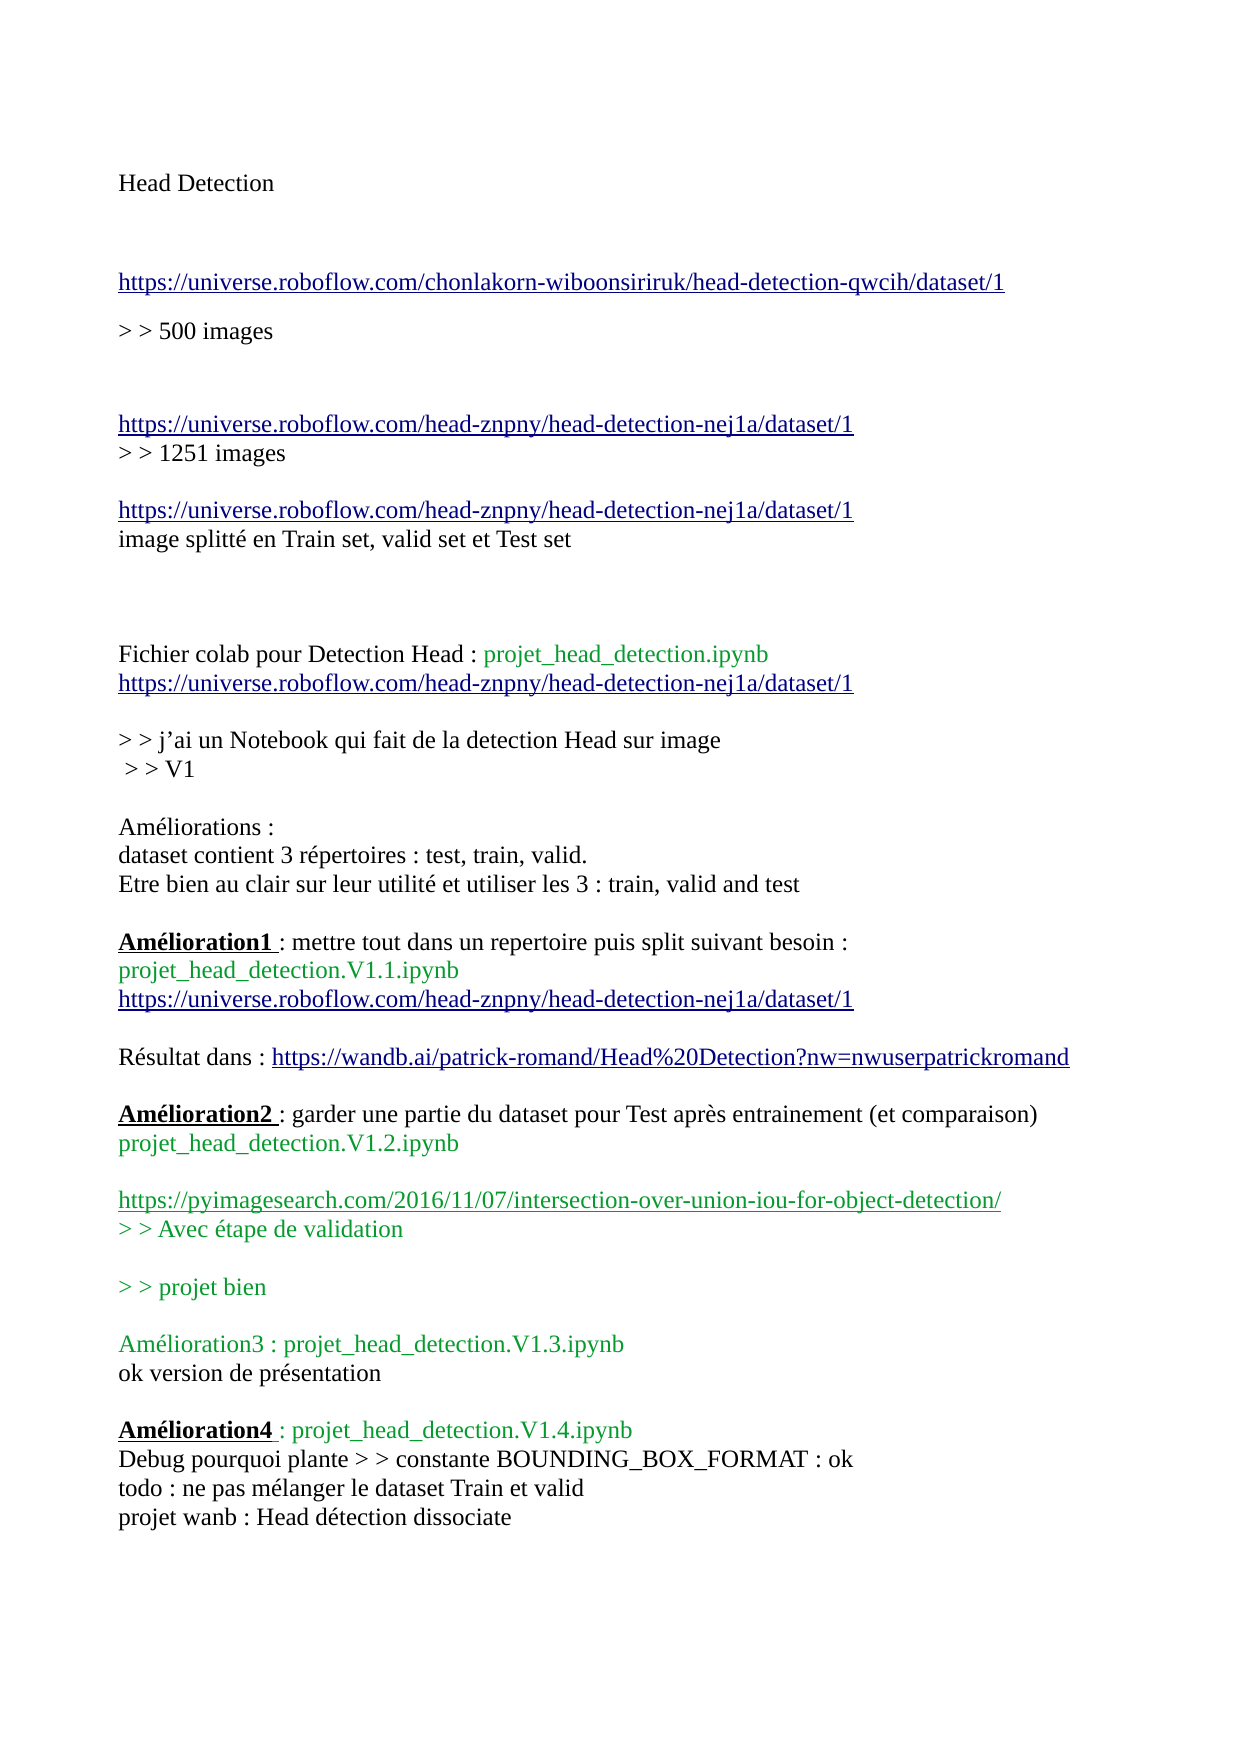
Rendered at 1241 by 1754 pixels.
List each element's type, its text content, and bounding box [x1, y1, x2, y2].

text https://universe.roboflow.com/head-znpny/head-detection-nej1a/dataset/1 [118, 668, 1122, 697]
text > > V1 [118, 754, 1122, 783]
text Amélioration4 : projet_head_detection.V1.4.ipynb [118, 1416, 1122, 1444]
text todo : ne pas mélanger le dataset Train et valid [118, 1473, 1122, 1502]
text Fichier colab pour Detection Head : projet_head_detection.ipynb [118, 639, 1122, 668]
text https://universe.roboflow.com/head-znpny/head-detection-nej1a/dataset/1 [118, 984, 1122, 1013]
text Résultat dans : https://wandb.ai/patrick-romand/Head%20Detection?nw=nwuserpatrickromand [118, 1042, 1122, 1071]
text https://universe.roboflow.com/chonlakorn-wiboonsiriruk/head-detection-qwcih/dataset/1 [118, 267, 1122, 296]
text Debug pourquoi plante > > constante BOUNDING_BOX_FORMAT : ok [118, 1444, 1122, 1473]
text > > Avec étape de validation [118, 1214, 1122, 1243]
text https://universe.roboflow.com/head-znpny/head-detection-nej1a/dataset/1 [118, 496, 1122, 524]
text > > j’ai un Notebook qui fait de la detection Head sur image [118, 726, 1122, 754]
text > > projet bien [118, 1272, 1122, 1301]
text ok version de présentation [118, 1358, 1122, 1387]
text Amélioration1 : mettre tout dans un repertoire puis split suivant besoin : projet_head_detection.V1.1.ipynb [118, 927, 1122, 984]
text Amélioration3 : projet_head_detection.V1.3.ipynb [118, 1329, 1122, 1358]
text Etre bien au clair sur leur utilité et utiliser les 3 : train, valid and test [118, 869, 1122, 898]
text dataset contient 3 répertoires : test, train, valid. [118, 841, 1122, 869]
text projet_head_detection.V1.2.ipynb [118, 1128, 1122, 1157]
text Amélioration2 : garder une partie du dataset pour Test après entrainement (et comparaison) [118, 1099, 1122, 1128]
text > > 500 images [118, 316, 1122, 345]
text > > 1251 images [118, 438, 1122, 467]
text https://universe.roboflow.com/head-znpny/head-detection-nej1a/dataset/1 [118, 409, 1122, 438]
text projet wanb : Head détection dissociate [118, 1502, 1122, 1531]
text https://pyimagesearch.com/2016/11/07/intersection-over-union-iou-for-object-detection/ [118, 1186, 1122, 1214]
text Améliorations : [118, 812, 1122, 841]
text image splitté en Train set, valid set et Test set [118, 524, 1122, 553]
text Head Detection [118, 168, 1122, 196]
